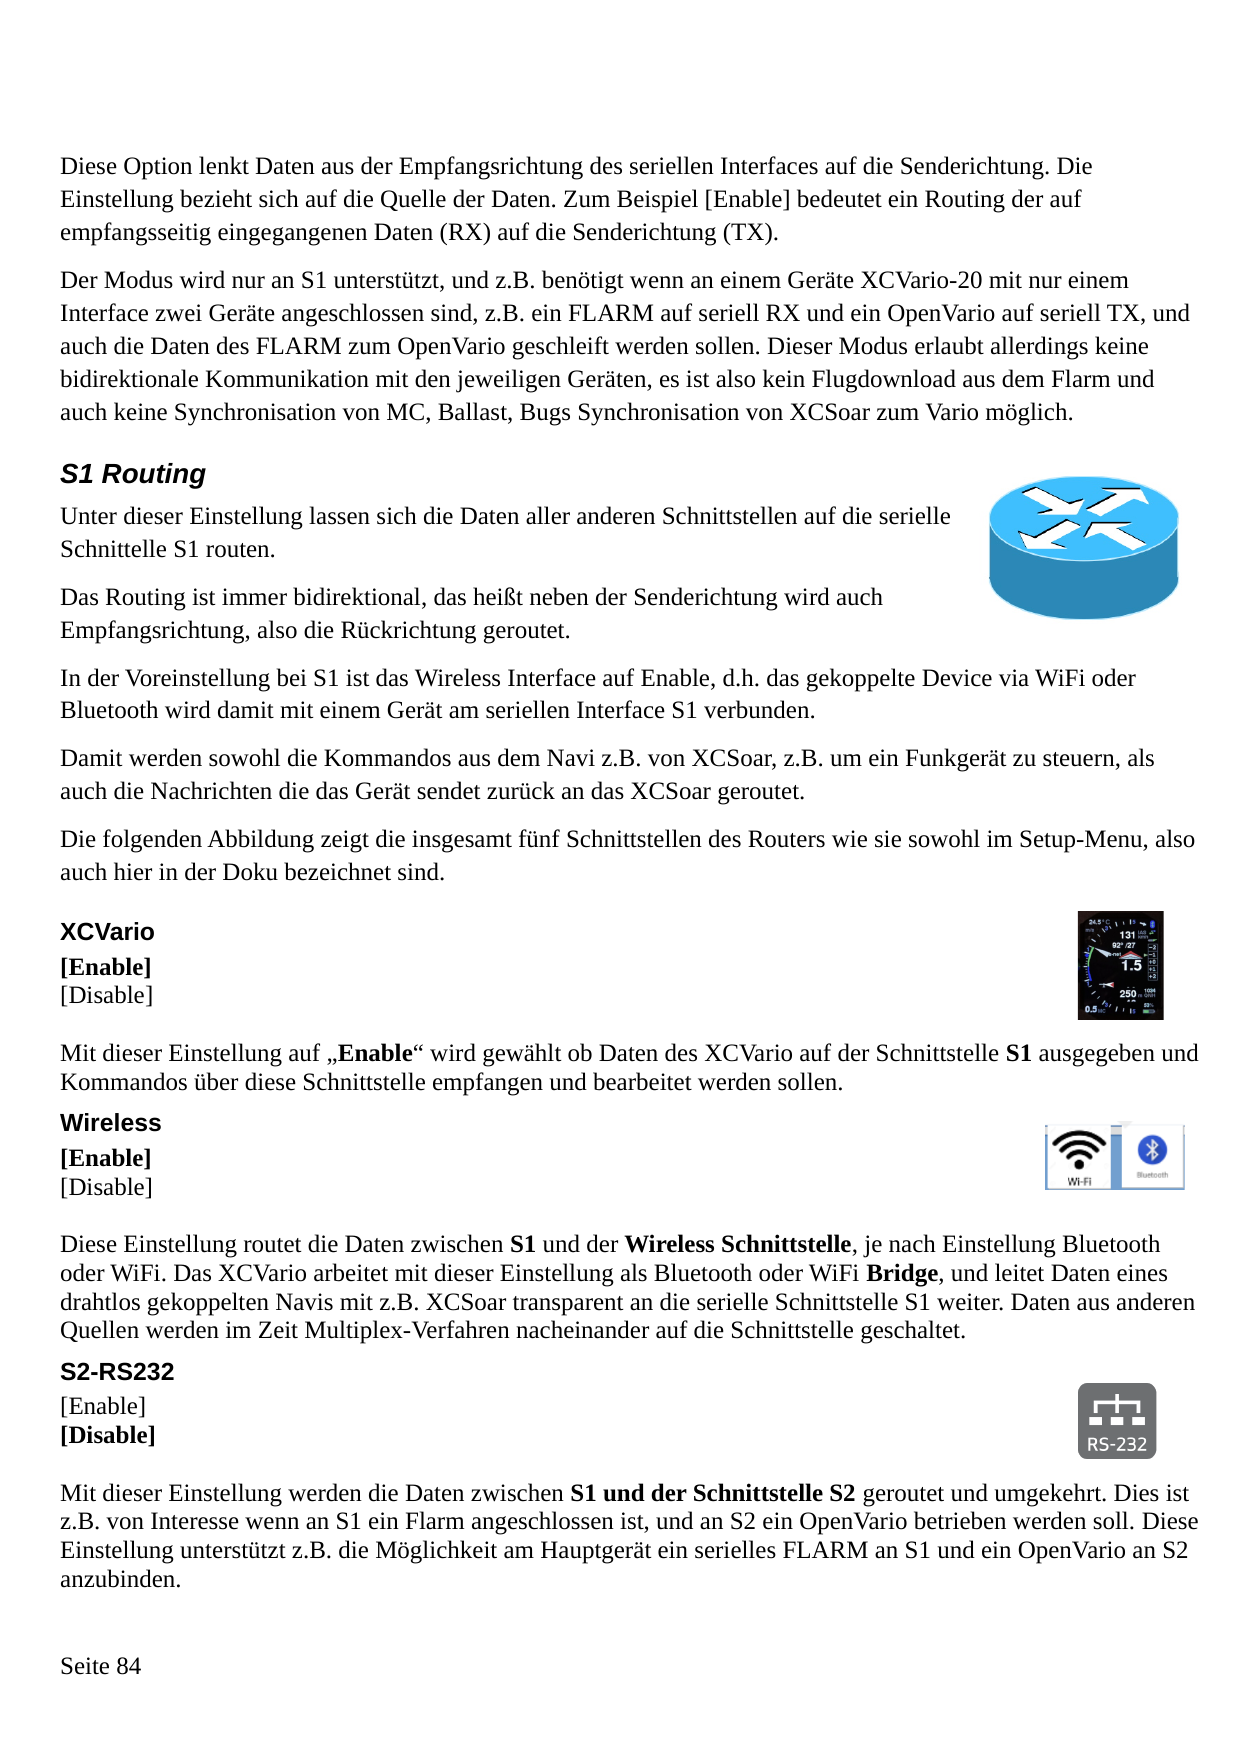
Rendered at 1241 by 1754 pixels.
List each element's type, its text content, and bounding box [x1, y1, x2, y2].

text Mit dieser Einstellung werden die Daten zwischen S1 und der Schnittstelle S2 geroutet und umgekehrt. Dies ist z.B. von Interesse wenn an S1 ein Flarm angeschlossen ist, und an S2 ein OpenVario betrieben werden soll. Diese Einstellung unterstützt z.B. die Möglichkeit am Hauptgerät ein serielles FLARM an S1 und ein OpenVario an S2 anzubinden. [60, 1478, 1207, 1593]
picture [1077, 911, 1164, 1020]
subtitle Wireless [60, 1108, 1207, 1137]
text Der Modus wird nur an S1 unterstützt, und z.B. benötigt wenn an einem Geräte XCVario-20 mit nur einem Interface zwei Geräte angeschlossen sind, z.B. ein FLARM auf seriell RX und ein OpenVario auf seriell TX, und auch die Daten des FLARM zum OpenVario geschleift werden sollen. Dieser Modus erlaubt allerdings keine bidirektionale Kommunikation mit den jeweiligen Geräten, es ist also kein Flugdownload aus dem Flarm und auch keine Synchronisation von MC, Ballast, Bugs Synchronisation von XCSoar zum Vario möglich. [60, 265, 1207, 426]
subtitle [1164, 917, 1207, 946]
text [Disable] [60, 1172, 1207, 1200]
text [Disable] [60, 981, 1077, 1009]
text [1159, 1391, 1207, 1420]
picture [967, 448, 1206, 648]
text [1185, 1143, 1207, 1172]
text Mit dieser Einstellung auf „Enable“ wird gewählt ob Daten des XCVario auf der Schnittstelle S1 ausgegeben und Kommandos über diese Schnittstelle empfangen und bearbeitet werden sollen. [60, 1038, 1207, 1096]
text Das Routing ist immer bidirektional, das heißt neben der Senderichtung wird auch Empfangsrichtung, also die Rückrichtung geroutet. [60, 582, 967, 644]
subtitle S2-RS232 [60, 1357, 1207, 1385]
subtitle XCVario [60, 917, 1077, 946]
text [Enable] [60, 952, 1077, 981]
text In der Voreinstellung bei S1 ist das Wireless Interface auf Enable, d.h. das gekoppelte Device via WiFi oder Bluetooth wird damit mit einem Gerät am seriellen Interface S1 verbunden. [60, 663, 1207, 724]
text [Enable] [60, 1143, 1045, 1172]
text [Disable] [60, 1420, 1075, 1449]
text Diese Option lenkt Daten aus der Empfangsrichtung des seriellen Interfaces auf die Senderichtung. Die Einstellung bezieht sich auf die Quelle der Daten. Zum Beispiel [Enable] bedeutet ein Routing der auf empfangsseitig eingegangenen Daten (RX) auf die Senderichtung (TX). [60, 151, 1207, 246]
text Damit werden sowohl die Kommandos aus dem Navi z.B. von XCSoar, z.B. um ein Funkgerät zu steuern, als auch die Nachrichten die das Gerät sendet zurück an das XCSoar geroutet. [60, 743, 1207, 805]
text Die folgenden Abbildung zeigt die insgesamt fünf Schnittstellen des Routers wie sie sowohl im Setup-Menu, also auch hier in der Doku bezeichnet sind. [60, 824, 1207, 886]
text [1164, 981, 1207, 1009]
text Diese Einstellung routet die Daten zwischen S1 und der Wireless Schnittstelle, je nach Einstellung Bluetooth oder WiFi. Das XCVario arbeitet mit dieser Einstellung als Bluetooth oder WiFi Bridge, und leitet Daten eines drahtlos gekoppelten Navis mit z.B. XCSoar transparent an die serielle Schnittstelle S1 weiter. Daten aus anderen Quellen werden im Zeit Multiplex-Verfahren nacheinander auf die Schnittstelle geschaltet. [60, 1229, 1207, 1344]
text [Enable] [60, 1391, 1075, 1420]
subtitle S1 Routing [60, 457, 967, 489]
picture [1075, 1383, 1159, 1459]
text Unter dieser Einstellung lassen sich die Daten aller anderen Schnittstellen auf die serielle Schnittelle S1 routen. [60, 501, 967, 563]
picture [1045, 1121, 1185, 1190]
text [1164, 952, 1207, 981]
text [1159, 1420, 1207, 1449]
